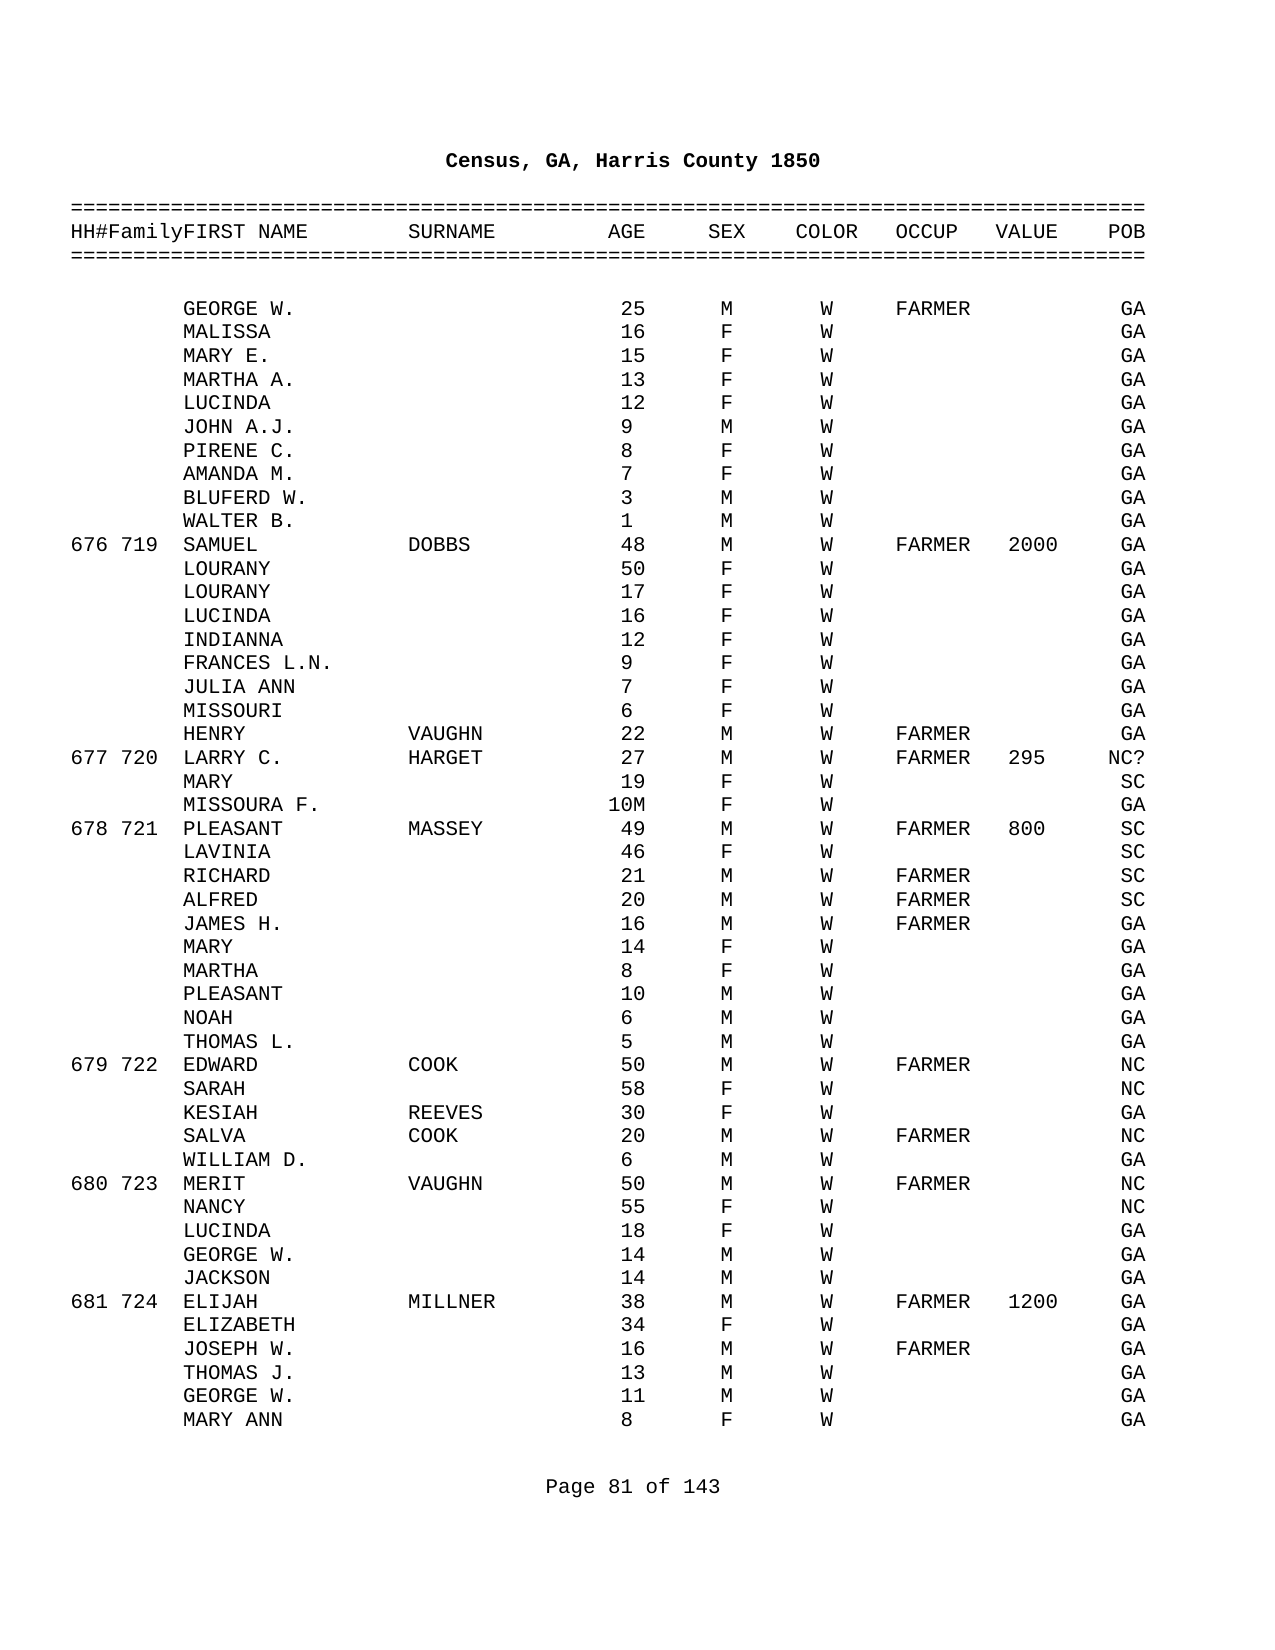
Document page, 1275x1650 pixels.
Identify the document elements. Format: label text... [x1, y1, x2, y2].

text 676 719 Samuel DOBBS 48 M W farmer 2000 GA [70, 534, 1195, 558]
text 681 724 Elijah MILLNER 38 M W farmer 1200 GA [70, 1291, 1195, 1314]
text Amanda M. 7 F W GA [70, 463, 1195, 487]
text Lucinda 18 F W GA [70, 1220, 1195, 1243]
text Jackson 14 M W GA [70, 1267, 1195, 1291]
text Elizabeth 34 F W GA [70, 1314, 1195, 1338]
text Frances L.N. 9 F W GA [70, 652, 1195, 676]
text 677 720 Larry C. HARGET 27 M W farmer 295 NC? [70, 747, 1195, 771]
text George W. 14 M W GA [70, 1243, 1195, 1267]
text 679 722 Edward COOK 50 M W farmer NC [70, 1054, 1195, 1078]
text Salva COOK 20 M W farmer NC [70, 1125, 1195, 1149]
text Pleasant 10 M W GA [70, 983, 1195, 1007]
text James H. 16 M W farmer GA [70, 912, 1195, 936]
text Bluferd W. 3 M W GA [70, 487, 1195, 511]
text Mary E. 15 F W GA [70, 345, 1195, 369]
text George W. 11 M W GA [70, 1385, 1195, 1409]
text Missoura F. 10m F W GA [70, 794, 1195, 818]
text Nancy 55 F W NC [70, 1196, 1195, 1220]
text John A.J. 9 M W GA [70, 416, 1195, 439]
text Lavinia 46 F W SC [70, 842, 1195, 865]
text Henry VAUGHN 22 M W farmer GA [70, 723, 1195, 747]
text Kesiah REEVES 30 F W GA [70, 1102, 1195, 1125]
text Lucinda 12 F W GA [70, 392, 1195, 416]
text 680 723 Merit VAUGHN 50 M W farmer NC [70, 1173, 1195, 1196]
text Lucinda 16 F W GA [70, 605, 1195, 629]
text Noah 6 M W GA [70, 1007, 1195, 1031]
text Martha A. 13 F W GA [70, 369, 1195, 392]
text Indianna 12 F W GA [70, 629, 1195, 652]
text Sarah 58 F W NC [70, 1078, 1195, 1102]
text Martha 8 F W GA [70, 960, 1195, 983]
text Thomas J. 13 M W GA [70, 1362, 1195, 1385]
text Missouri 6 F W GA [70, 700, 1195, 723]
text Malissa 16 F W GA [70, 321, 1195, 345]
text Joseph W. 16 M W farmer GA [70, 1338, 1195, 1362]
text Mary Ann 8 F W GA [70, 1409, 1195, 1433]
text Pirene C. 8 F W GA [70, 439, 1195, 463]
text Lourany 17 F W GA [70, 581, 1195, 605]
text Thomas L. 5 M W GA [70, 1031, 1195, 1054]
text Lourany 50 F W GA [70, 558, 1195, 581]
text George W. 25 M W farmer GA [70, 298, 1195, 321]
text William D. 6 M W GA [70, 1149, 1195, 1173]
text 678 721 Pleasant MASSEY 49 M W farmer 800 SC [70, 818, 1195, 842]
text Walter B. 1 M W GA [70, 511, 1195, 534]
text Mary 14 F W GA [70, 936, 1195, 960]
text Richard 21 M W farmer SC [70, 865, 1195, 889]
text Mary 19 F W SC [70, 771, 1195, 794]
text Alfred 20 M W farmer SC [70, 889, 1195, 912]
text Julia Ann 7 F W GA [70, 676, 1195, 700]
